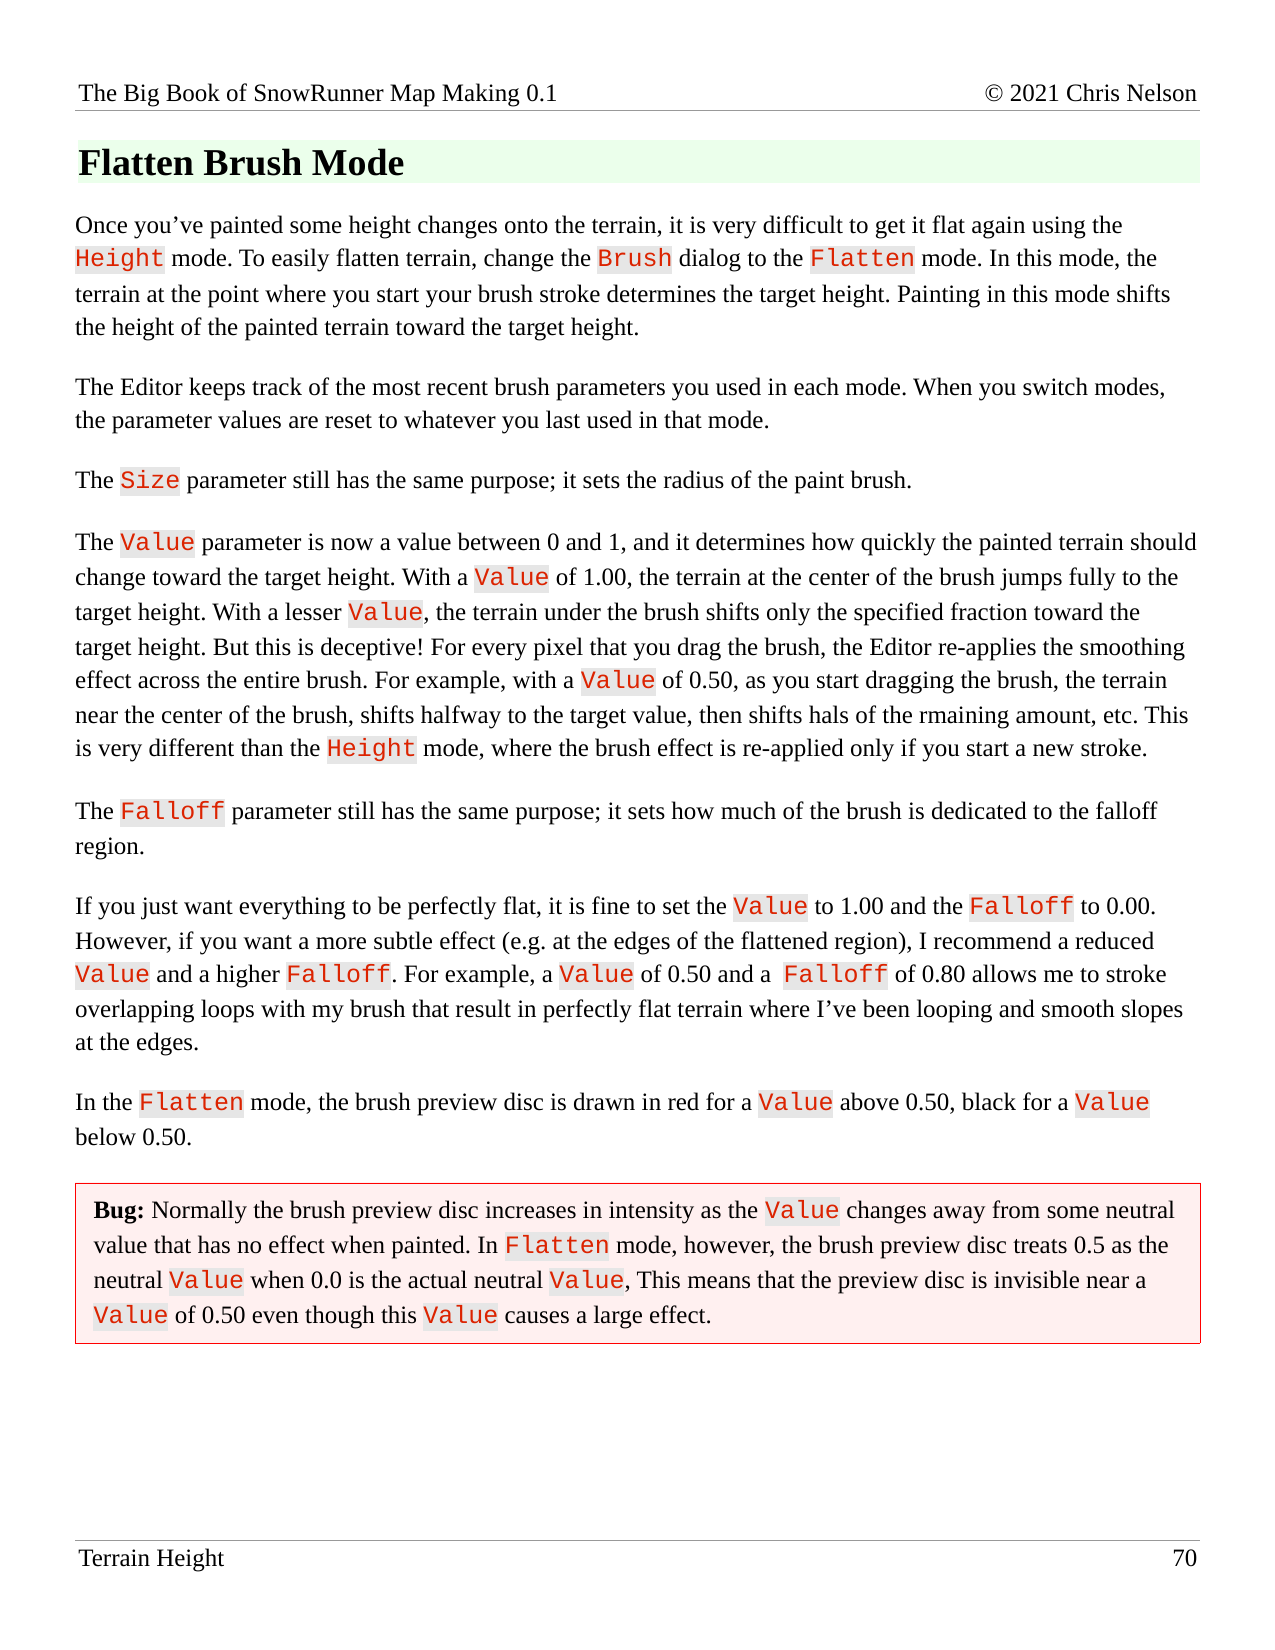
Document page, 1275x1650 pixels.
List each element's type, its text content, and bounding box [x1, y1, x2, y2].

text The Editor keeps track of the most recent brush parameters you used in each mode. When you switch modes, the parameter values are reset to whatever you last used in that mode. [75, 372, 1200, 433]
subtitle Flatten Brush Mode [78, 140, 1200, 183]
text The Falloff parameter still has the same purpose; it sets how much of the brush is dedicated to the falloff region. [75, 796, 1200, 860]
text The Size parameter still has the same purpose; it sets the radius of the paint brush. [75, 465, 1200, 496]
text Once you’ve painted some height changes onto the terrain, it is very difficult to get it flat again using the Height mode. To easily flatten terrain, change the Brush dialog to the Flatten mode. In this mode, the terrain at the point where you start your brush stroke determines the target height. Painting in this mode shifts the height of the painted terrain toward the target height. [75, 211, 1200, 340]
text If you just want everything to be perfectly flat, it is fine to set the Value to 1.00 and the Falloff to 0.00. However, if you want a more subtle effect (e.g. at the edges of the flattened region), I recommend a reduced Value and a higher Falloff. For example, a Value of 0.50 and a Falloff of 0.80 allows me to stroke overlapping loops with my brush that result in perfectly flat terrain where I’ve been looping and smooth slopes at the edges. [75, 891, 1200, 1056]
text The Value parameter is now a value between 0 and 1, and it determines how quickly the painted terrain should change toward the target height. With a Value of 1.00, the terrain at the center of the brush jumps fully to the target height. With a lesser Value, the terrain under the brush shifts only the specified fraction toward the target height. But this is deceptive! For every pixel that you drag the brush, the Editor re-applies the smoothing effect across the entire brush. For example, with a Value of 0.50, as you start dragging the brush, the terrain near the center of the brush, shifts halfway to the target value, then shifts hals of the rmaining amount, etc. This is very different than the Height mode, where the brush effect is re-applied only if you start a new stroke. [75, 527, 1200, 764]
text In the Flatten mode, the brush preview disc is drawn in red for a Value above 0.50, black for a Value below 0.50. [75, 1087, 1200, 1151]
list Normally the brush preview disc increases in intensity as the Value changes away from some neutral value that has no effect when painted. In Flatten mode, however, the brush preview disc treats 0.5 as the neutral Value when 0.0 is the actual neutral Value, This means that the preview disc is invisible near a Value of 0.50 even though this Value causes a large effect. [76, 1184, 1200, 1343]
